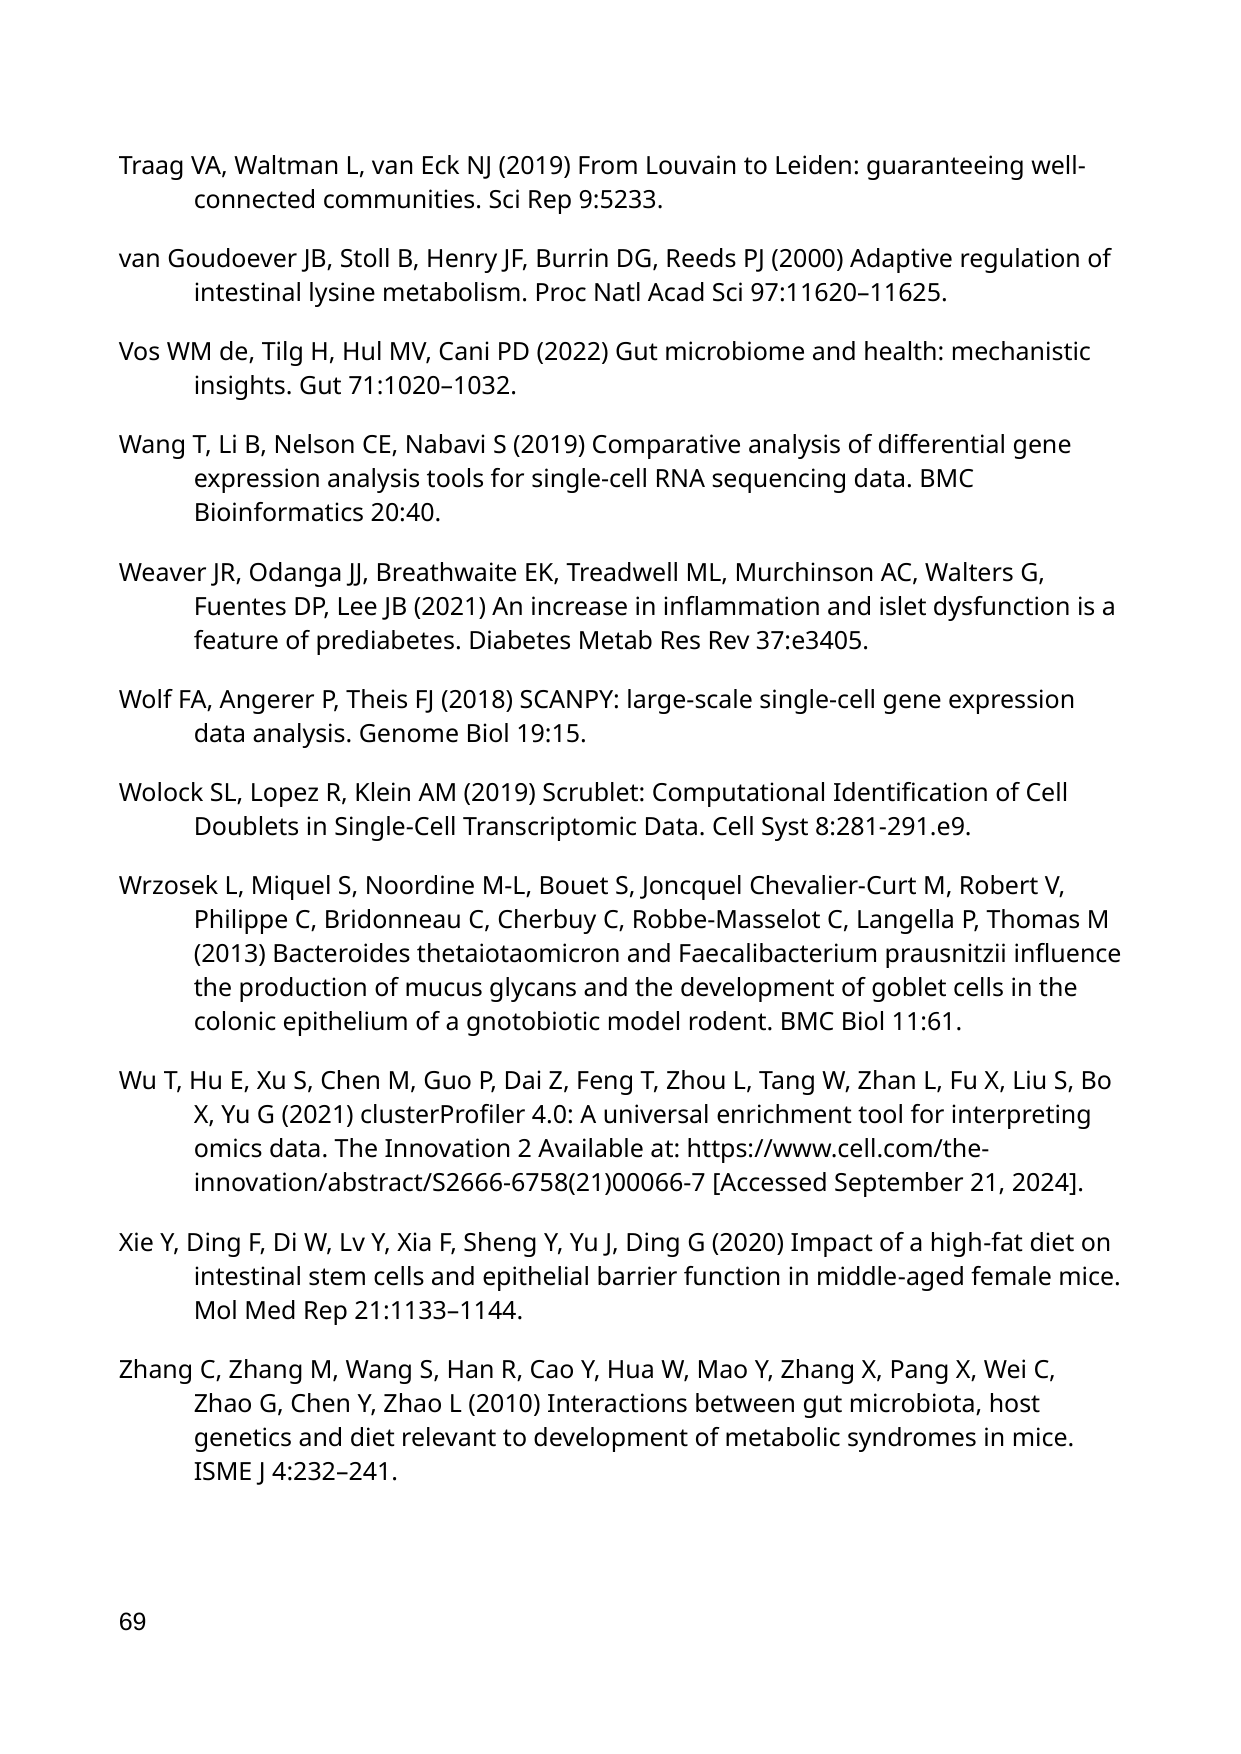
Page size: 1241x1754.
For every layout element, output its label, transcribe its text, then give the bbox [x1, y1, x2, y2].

text Traag VA, Waltman L, van Eck NJ (2019) From Louvain to Leiden: guaranteeing well-connected communities. Sci Rep 9:5233. [118, 148, 1122, 216]
text Wolf FA, Angerer P, Theis FJ (2018) SCANPY: large-scale single-cell gene expression data analysis. Genome Biol 19:15. [118, 681, 1122, 749]
text Xie Y, Ding F, Di W, Lv Y, Xia F, Sheng Y, Yu J, Ding G (2020) Impact of a high‑fat diet on intestinal stem cells and epithelial barrier function in middle‑aged female mice. Mol Med Rep 21:1133–1144. [118, 1224, 1122, 1326]
text Zhang C, Zhang M, Wang S, Han R, Cao Y, Hua W, Mao Y, Zhang X, Pang X, Wei C, Zhao G, Chen Y, Zhao L (2010) Interactions between gut microbiota, host genetics and diet relevant to development of metabolic syndromes in mice. ISME J 4:232–241. [118, 1351, 1122, 1488]
text Wrzosek L, Miquel S, Noordine M-L, Bouet S, Joncquel Chevalier-Curt M, Robert V, Philippe C, Bridonneau C, Cherbuy C, Robbe-Masselot C, Langella P, Thomas M (2013) Bacteroides thetaiotaomicron and Faecalibacterium prausnitzii influence the production of mucus glycans and the development of goblet cells in the colonic epithelium of a gnotobiotic model rodent. BMC Biol 11:61. [118, 868, 1122, 1038]
text Vos WM de, Tilg H, Hul MV, Cani PD (2022) Gut microbiome and health: mechanistic insights. Gut 71:1020–1032. [118, 334, 1122, 402]
text Wu T, Hu E, Xu S, Chen M, Guo P, Dai Z, Feng T, Zhou L, Tang W, Zhan L, Fu X, Liu S, Bo X, Yu G (2021) clusterProfiler 4.0: A universal enrichment tool for interpreting omics data. The Innovation 2 Available at: https://www.cell.com/the-innovation/abstract/S2666-6758(21)00066-7 [Accessed September 21, 2024]. [118, 1063, 1122, 1199]
text Weaver JR, Odanga JJ, Breathwaite EK, Treadwell ML, Murchinson AC, Walters G, Fuentes DP, Lee JB (2021) An increase in inflammation and islet dysfunction is a feature of prediabetes. Diabetes Metab Res Rev 37:e3405. [118, 554, 1122, 656]
text Wang T, Li B, Nelson CE, Nabavi S (2019) Comparative analysis of differential gene expression analysis tools for single-cell RNA sequencing data. BMC Bioinformatics 20:40. [118, 427, 1122, 529]
text Wolock SL, Lopez R, Klein AM (2019) Scrublet: Computational Identification of Cell Doublets in Single-Cell Transcriptomic Data. Cell Syst 8:281-291.e9. [118, 774, 1122, 843]
text van Goudoever JB, Stoll B, Henry JF, Burrin DG, Reeds PJ (2000) Adaptive regulation of intestinal lysine metabolism. Proc Natl Acad Sci 97:11620–11625. [118, 241, 1122, 309]
